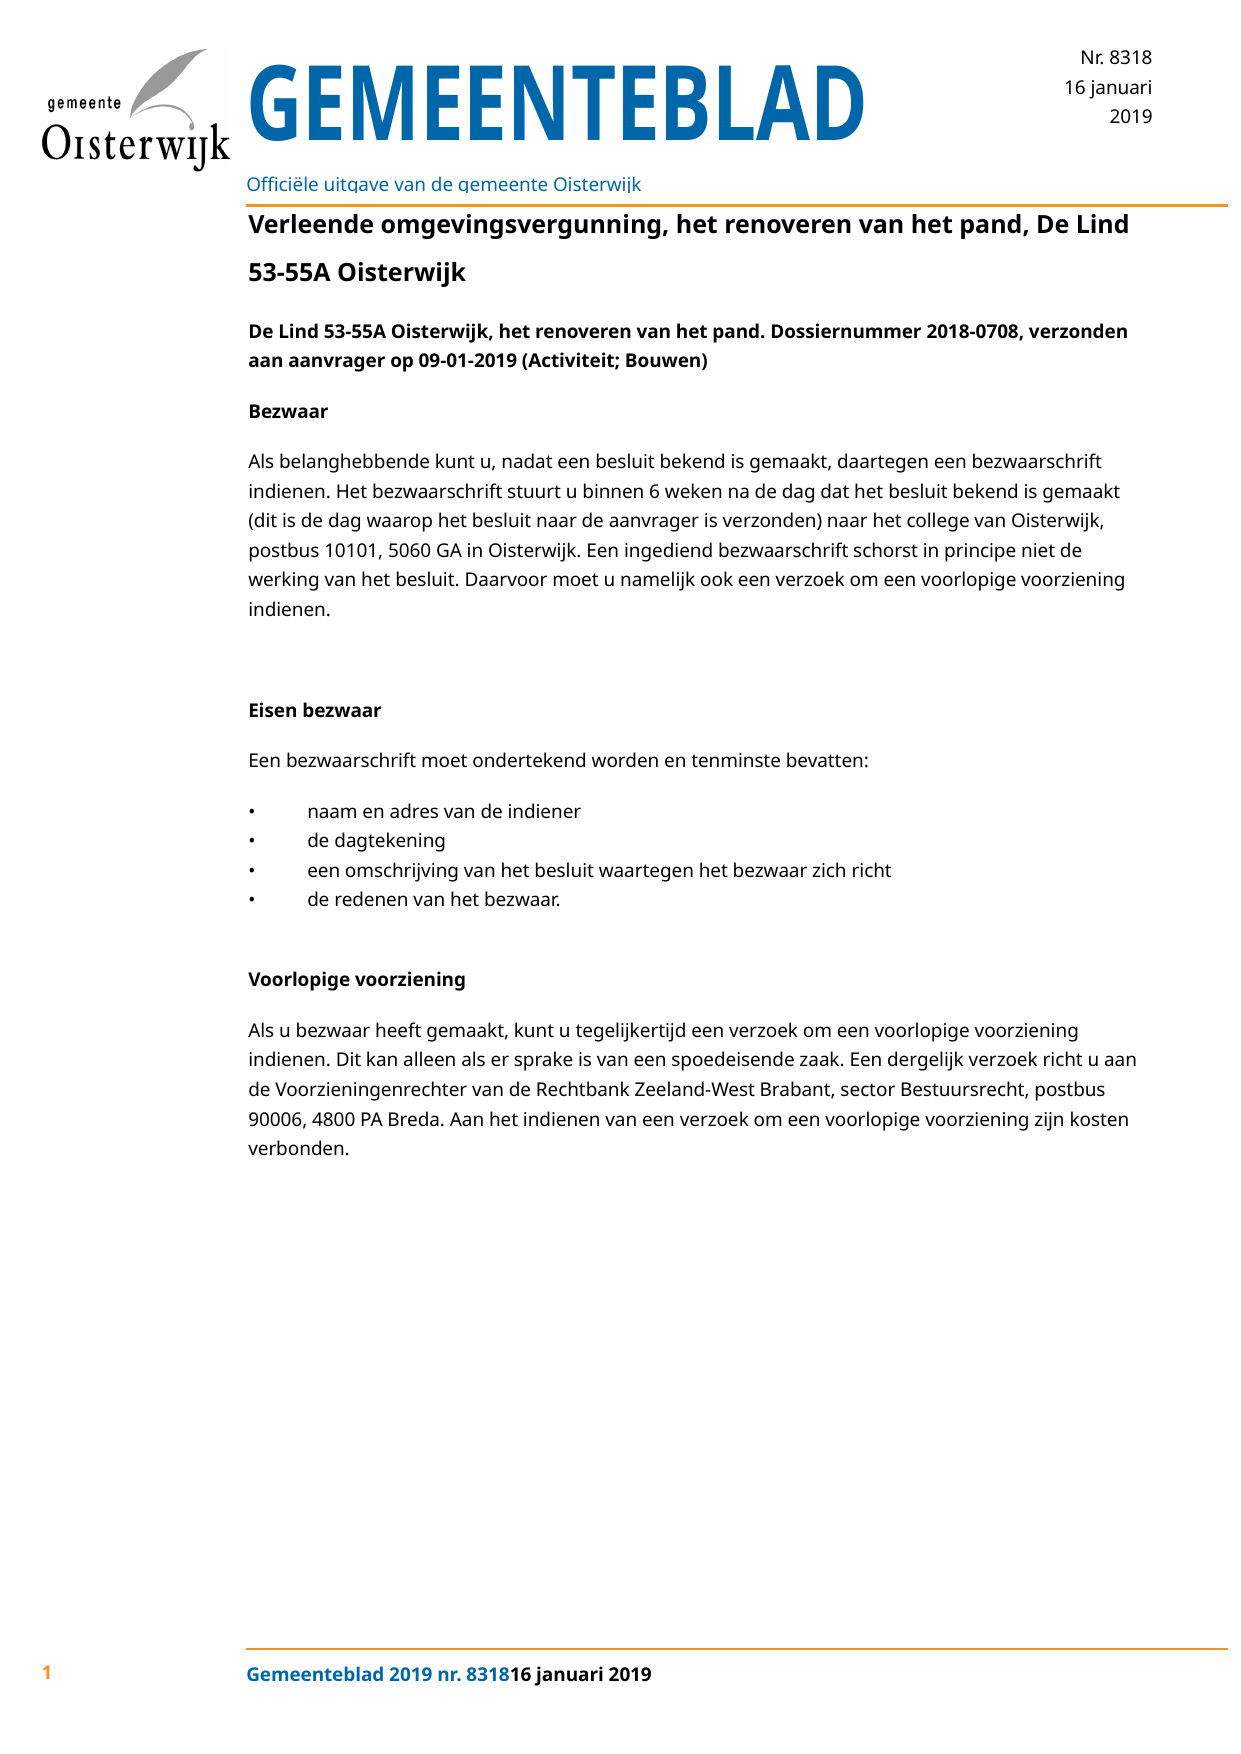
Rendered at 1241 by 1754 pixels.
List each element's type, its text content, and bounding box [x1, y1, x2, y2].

text Bezwaar [248, 398, 1152, 424]
text De Lind 53-55A Oisterwijk, het renoveren van het pand. Dossiernummer 2018-0708, verzonden aan aanvrager op 09-01-2019 (Activiteit; Bouwen) [248, 318, 1152, 373]
text Voorlopige voorziening [248, 967, 1152, 992]
list de redenen van het bezwaar. [248, 887, 1152, 912]
text Eisen bezwaar [248, 697, 1152, 723]
text Als u bezwaar heeft gemaakt, kunt u tegelijkertijd een verzoek om een voorlopige voorziening indienen. Dit kan alleen als er sprake is van een spoedeisende zaak. Een dergelijk verzoek richt u aan de Voorzieningenrechter van de Rechtbank Zeeland-West Brabant, sector Bestuursrecht, postbus 90006, 4800 PA Breda. Aan het indienen van een verzoek om een voorlopige voorziening zijn kosten verbonden. [248, 1017, 1152, 1161]
list een omschrijving van het besluit waartegen het bezwaar zich richt [248, 857, 1152, 883]
text Verleende omgevingsvergunning, het renoveren van het pand, De Lind 53-55A Oisterwijk [248, 207, 1152, 288]
list naam en adres van de indiener [248, 798, 1152, 824]
text Als belanghebbende kunt u, nadat een besluit bekend is gemaakt, daartegen een bezwaarschrift indienen. Het bezwaarschrift stuurt u binnen 6 weken na de dag dat het besluit bekend is gemaakt (dit is de dag waarop het besluit naar de aanvrager is verzonden) naar het college van Oisterwijk, postbus 10101, 5060 GA in Oisterwijk. Een ingediend bezwaarschrift schorst in principe niet de werking van het besluit. Daarvoor moet u namelijk ook een verzoek om een voorlopige voorziening indienen. [248, 448, 1152, 622]
list de dagtekening [248, 827, 1152, 853]
picture [41, 47, 231, 172]
text Een bezwaarschrift moet ondertekend worden en tenminste bevatten: [248, 747, 1152, 773]
